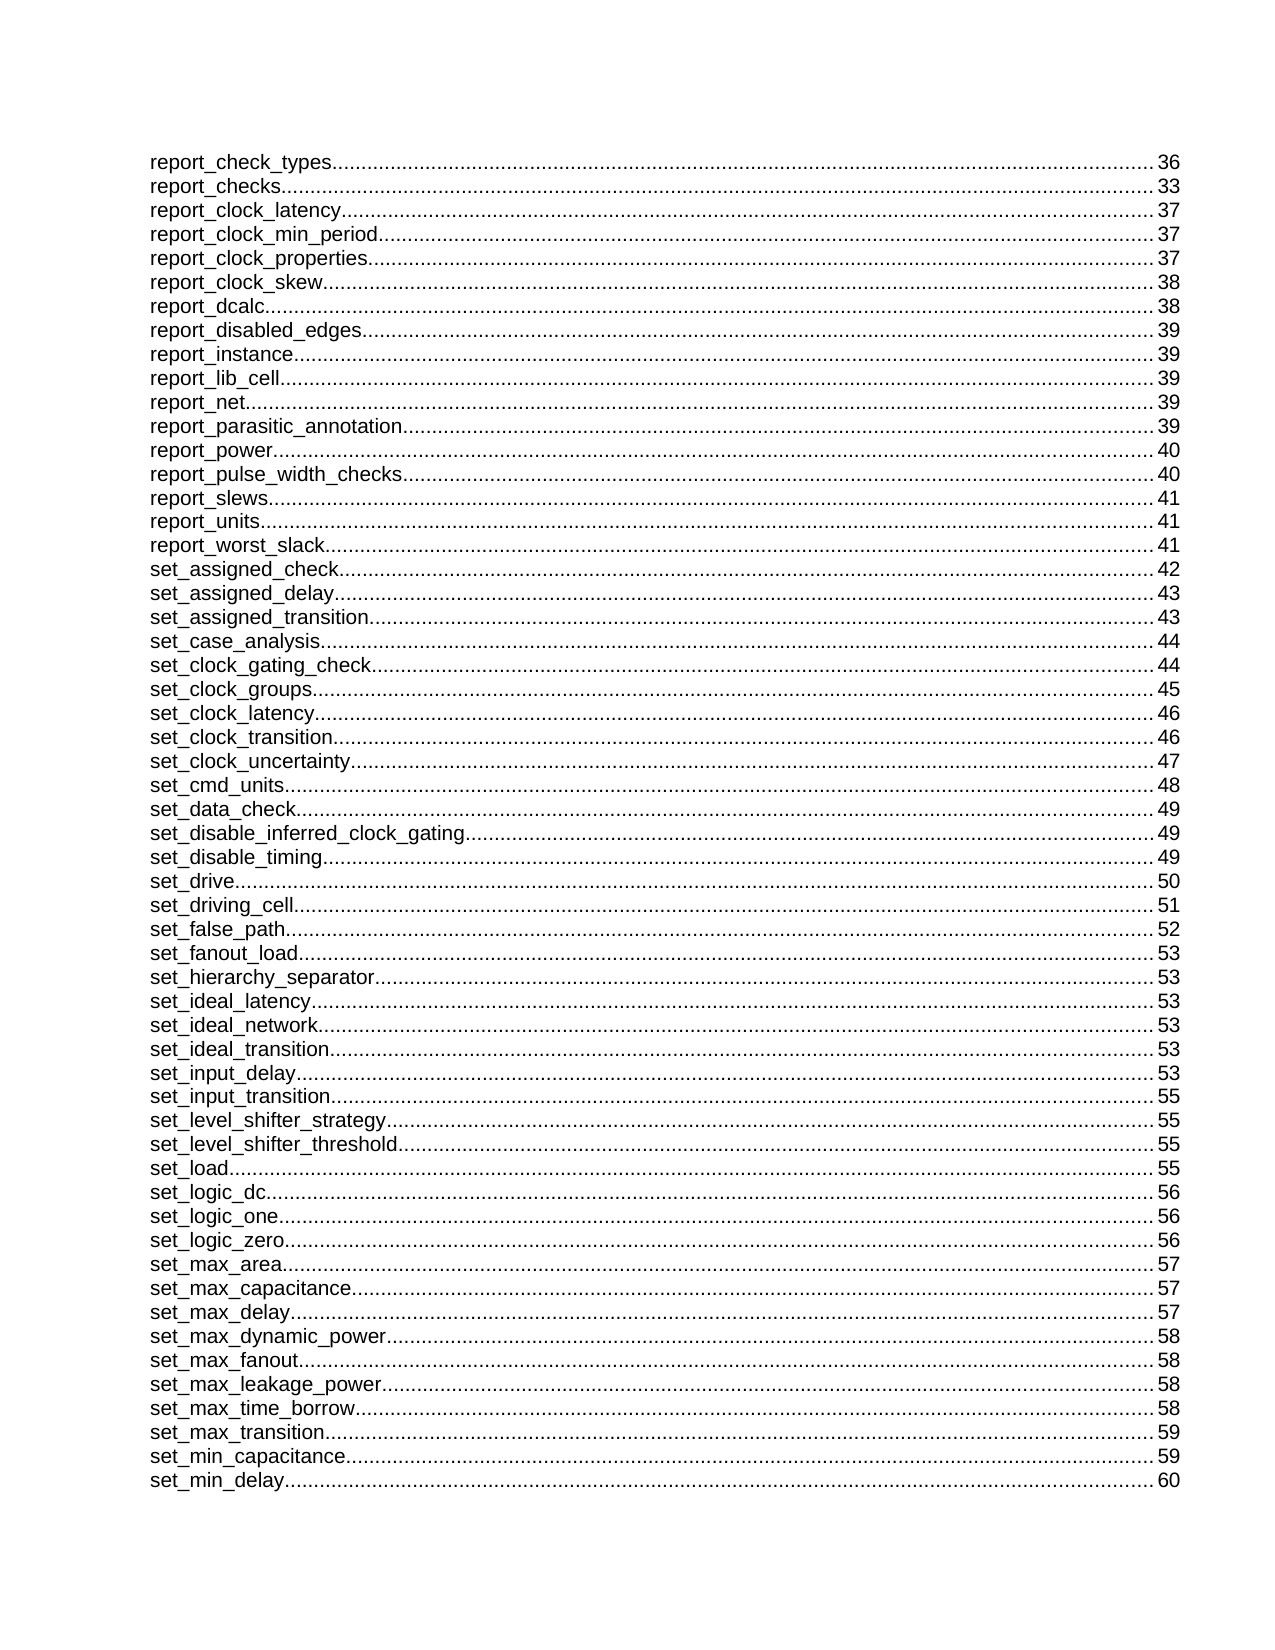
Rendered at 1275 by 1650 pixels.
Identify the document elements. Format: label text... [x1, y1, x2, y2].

text set_logic_zero 56 [150, 1228, 1180, 1252]
text set_level_shifter_strategy 55 [150, 1108, 1180, 1132]
text report_clock_skew 38 [150, 270, 1180, 294]
text set_min_delay 60 [150, 1468, 1180, 1492]
text set_assigned_transition 43 [150, 605, 1180, 629]
text set_fanout_load 53 [150, 941, 1180, 964]
text set_max_transition 59 [150, 1420, 1180, 1444]
text set_case_analysis 44 [150, 629, 1180, 653]
text set_max_capacitance 57 [150, 1276, 1180, 1300]
text set_clock_groups 45 [150, 677, 1180, 701]
text report_power 40 [150, 437, 1180, 461]
text report_dcalc 38 [150, 294, 1180, 318]
text set_false_path 52 [150, 917, 1180, 941]
text set_logic_one 56 [150, 1204, 1180, 1228]
text report_net 39 [150, 389, 1180, 413]
text set_cmd_units 48 [150, 773, 1180, 797]
text set_max_time_borrow 58 [150, 1396, 1180, 1420]
text set_clock_transition 46 [150, 725, 1180, 749]
text set_max_area 57 [150, 1252, 1180, 1276]
text set_logic_dc 56 [150, 1180, 1180, 1204]
text report_units 41 [150, 509, 1180, 533]
text set_hierarchy_separator 53 [150, 964, 1180, 988]
text report_slews 41 [150, 485, 1180, 509]
text set_min_capacitance 59 [150, 1444, 1180, 1468]
text report_checks 33 [150, 174, 1180, 198]
text report_pulse_width_checks 40 [150, 461, 1180, 485]
text set_disable_timing 49 [150, 845, 1180, 869]
text set_clock_gating_check 44 [150, 653, 1180, 677]
text set_assigned_check 42 [150, 557, 1180, 581]
text set_max_fanout 58 [150, 1348, 1180, 1372]
text report_check_types 36 [150, 150, 1180, 174]
text report_instance 39 [150, 342, 1180, 366]
text set_level_shifter_threshold 55 [150, 1132, 1180, 1156]
text set_load 55 [150, 1156, 1180, 1180]
text report_worst_slack 41 [150, 533, 1180, 557]
text set_driving_cell 51 [150, 893, 1180, 917]
text set_max_dynamic_power 58 [150, 1324, 1180, 1348]
text report_clock_min_period 37 [150, 222, 1180, 246]
text report_parasitic_annotation 39 [150, 413, 1180, 437]
text report_disabled_edges 39 [150, 318, 1180, 342]
text set_max_leakage_power 58 [150, 1372, 1180, 1396]
text set_ideal_transition 53 [150, 1036, 1180, 1060]
text report_lib_cell 39 [150, 366, 1180, 389]
text set_max_delay 57 [150, 1300, 1180, 1324]
text set_disable_inferred_clock_gating 49 [150, 821, 1180, 845]
text set_input_delay 53 [150, 1060, 1180, 1084]
text set_data_check 49 [150, 797, 1180, 821]
text set_input_transition 55 [150, 1084, 1180, 1108]
text report_clock_properties 37 [150, 246, 1180, 270]
text set_drive 50 [150, 869, 1180, 893]
text set_assigned_delay 43 [150, 581, 1180, 605]
text set_ideal_network 53 [150, 1012, 1180, 1036]
text set_clock_uncertainty 47 [150, 749, 1180, 773]
text set_ideal_latency 53 [150, 988, 1180, 1012]
text set_clock_latency 46 [150, 701, 1180, 725]
text report_clock_latency 37 [150, 198, 1180, 222]
